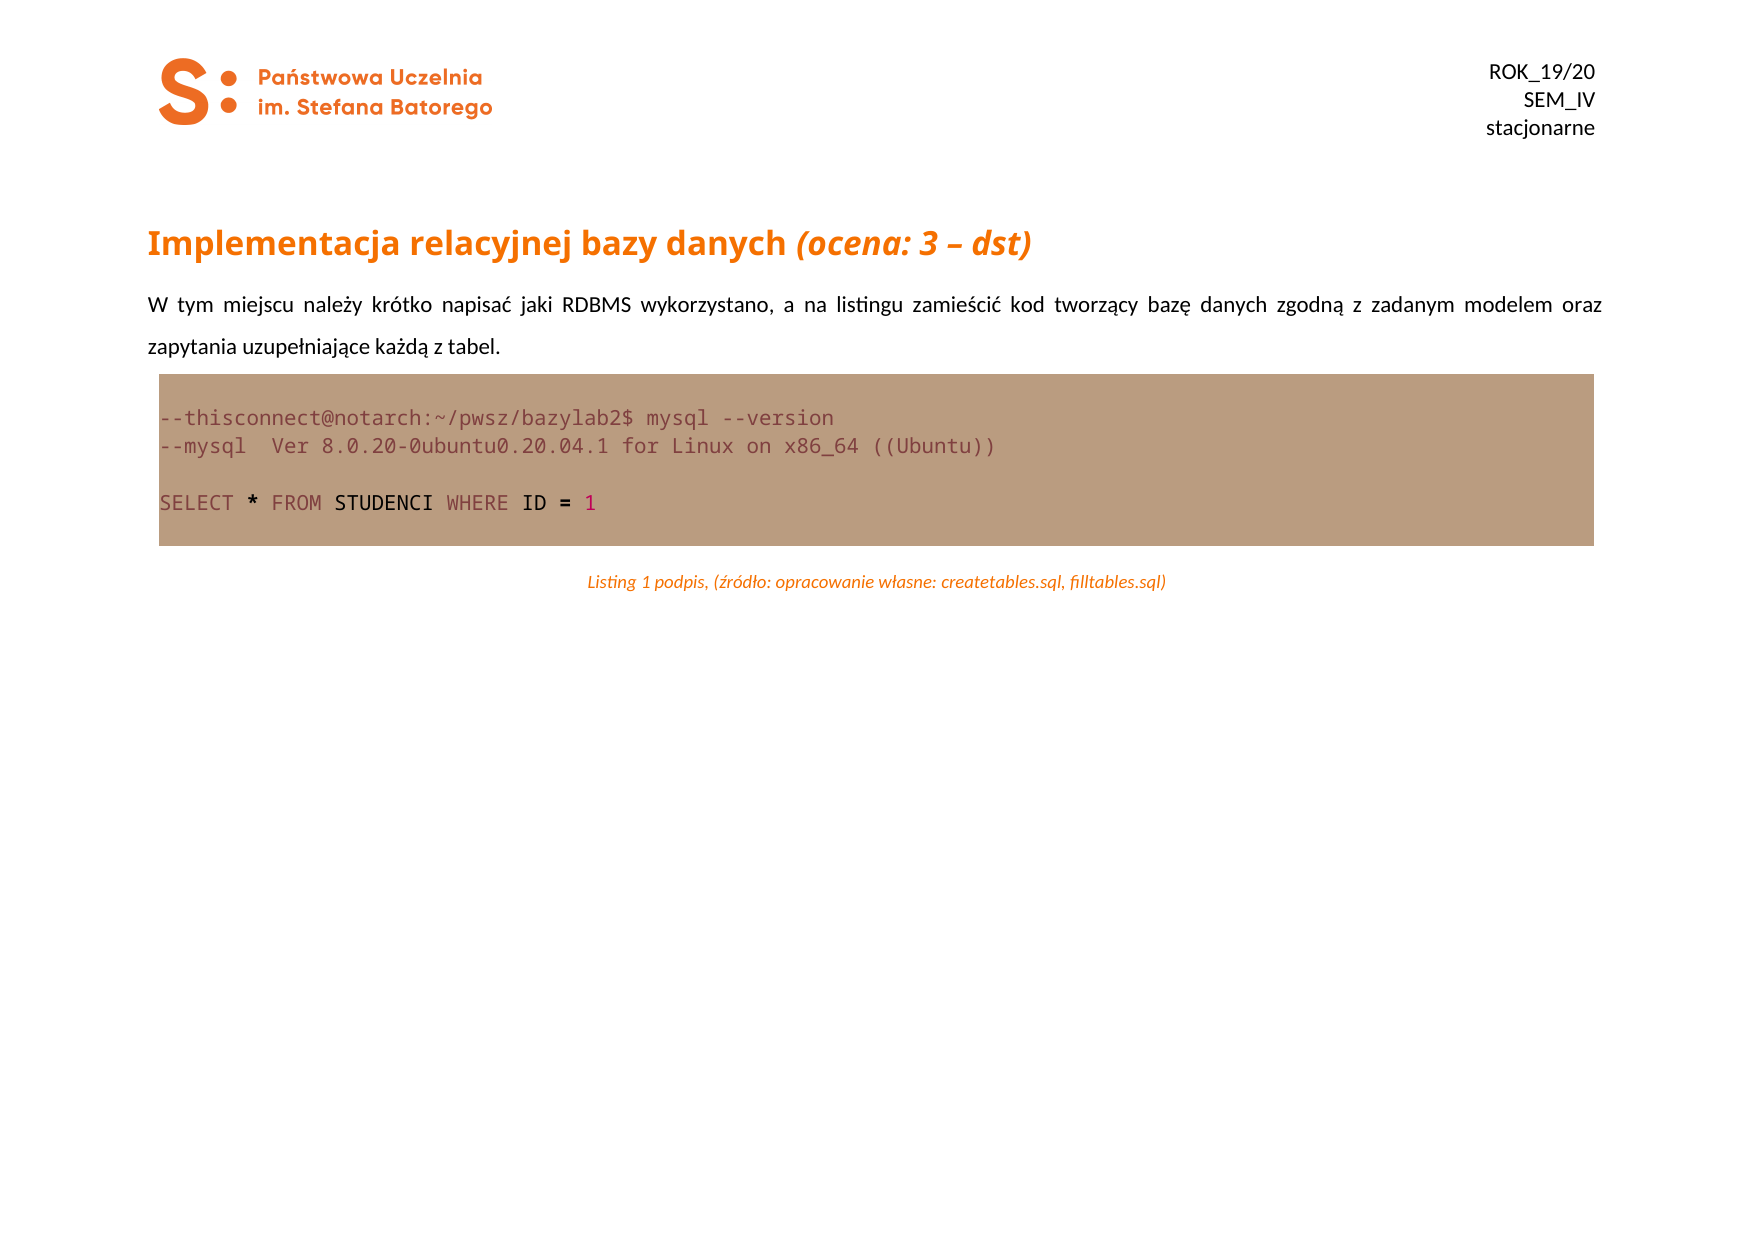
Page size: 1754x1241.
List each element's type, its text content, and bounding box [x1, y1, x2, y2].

picture [158, 58, 492, 125]
text W tym miejscu należy krótko napisać jaki RDBMS wykorzystano, a na listingu zamieścić kod tworzący bazę danych zgodną z zadanym modelem oraz zapytania uzupełniające każdą z tabel. [148, 290, 1606, 360]
subtitle Implementacja relacyjnej bazy danych (ocena: 3 – dst) [148, 219, 1606, 265]
text Listing 1 podpis, (źródło: opracowanie własne: createtables.sql, filltables.sql) [148, 571, 1606, 593]
